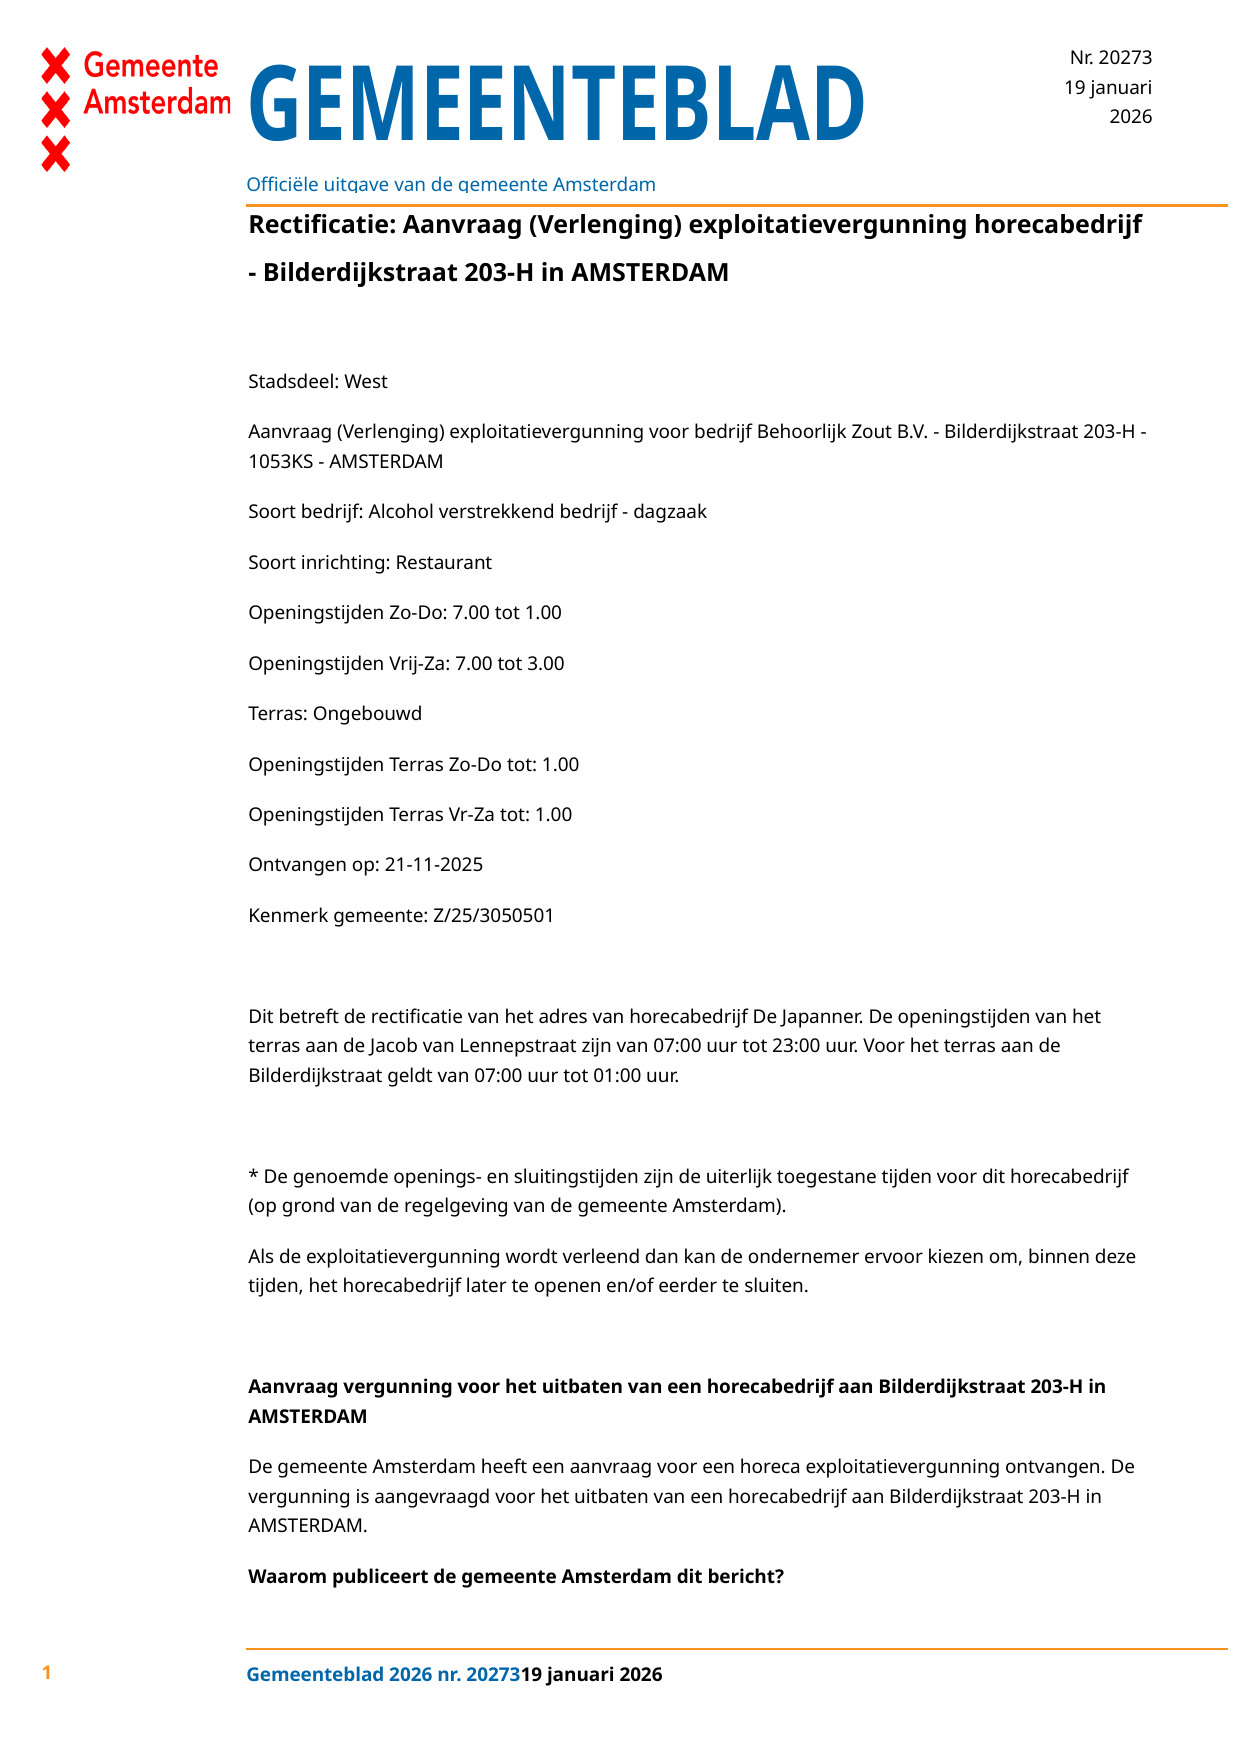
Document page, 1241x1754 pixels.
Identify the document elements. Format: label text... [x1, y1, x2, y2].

text Openingstijden Terras Vr-Za tot: 1.00 [248, 801, 1152, 827]
text Ontvangen op: 21-11-2025 [248, 852, 1152, 877]
text Aanvraag vergunning voor het uitbaten van een horecabedrijf aan Bilderdijkstraat 203-H in AMSTERDAM [248, 1373, 1152, 1429]
text Soort inrichting: Restaurant [248, 549, 1152, 575]
text Stadsdeel: West [248, 368, 1152, 394]
text Openingstijden Zo-Do: 7.00 tot 1.00 [248, 599, 1152, 625]
text Rectificatie: Aanvraag (Verlenging) exploitatievergunning horecabedrijf - Bilderdijkstraat 203-H in AMSTERDAM [248, 207, 1152, 288]
text De gemeente Amsterdam heeft een aanvraag voor een horeca exploitatievergunning ontvangen. De vergunning is aangevraagd voor het uitbaten van een horecabedrijf aan Bilderdijkstraat 203-H in AMSTERDAM. [248, 1453, 1152, 1538]
text Waarom publiceert de gemeente Amsterdam dit bericht? [248, 1563, 1152, 1589]
text Openingstijden Vrij-Za: 7.00 tot 3.00 [248, 650, 1152, 676]
text Terras: Ongebouwd [248, 700, 1152, 726]
text * De genoemde openings- en sluitingstijden zijn de uiterlijk toegestane tijden voor dit horecabedrijf (op grond van de regelgeving van de gemeente Amsterdam). [248, 1163, 1152, 1218]
text Soort bedrijf: Alcohol verstrekkend bedrijf - dagzaak [248, 499, 1152, 524]
text Dit betreft de rectificatie van het adres van horecabedrijf De Japanner. De openingstijden van het terras aan de Jacob van Lennepstraat zijn van 07:00 uur tot 23:00 uur. Voor het terras aan de Bilderdijkstraat geldt van 07:00 uur tot 01:00 uur. [248, 1003, 1152, 1088]
text Als de exploitatievergunning wordt verleend dan kan de ondernemer ervoor kiezen om, binnen deze tijden, het horecabedrijf later te openen en/of eerder te sluiten. [248, 1243, 1152, 1298]
text Aanvraag (Verlenging) exploitatievergunning voor bedrijf Behoorlijk Zout B.V. - Bilderdijkstraat 203-H - 1053KS - AMSTERDAM [248, 419, 1152, 474]
picture [41, 47, 231, 172]
text Openingstijden Terras Zo-Do tot: 1.00 [248, 751, 1152, 777]
text Kenmerk gemeente: Z/25/3050501 [248, 902, 1152, 928]
